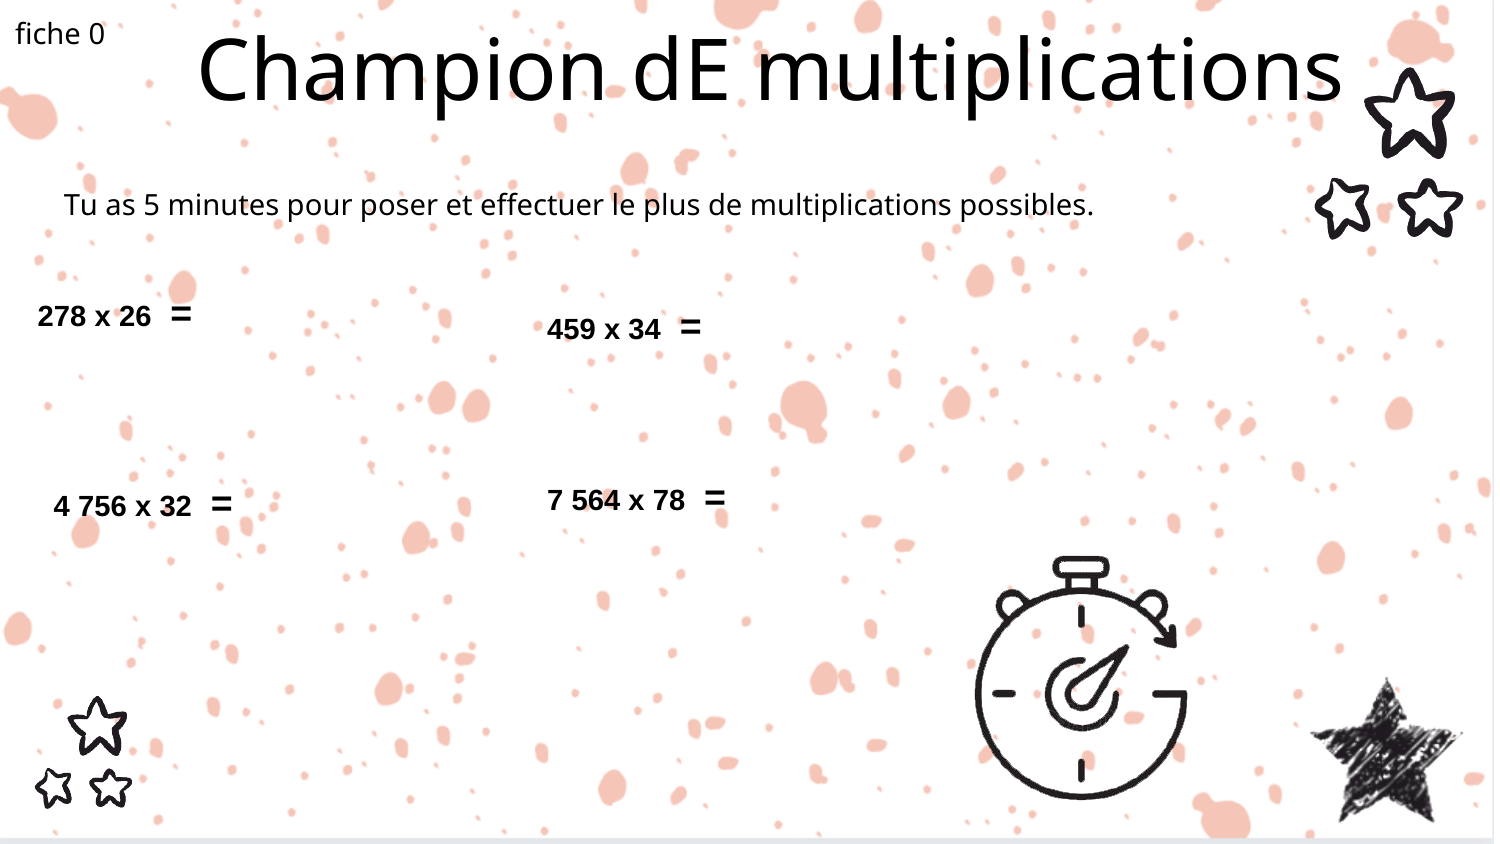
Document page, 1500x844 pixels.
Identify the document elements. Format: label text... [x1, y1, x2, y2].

text_box 459 x 34 = [523, 287, 775, 364]
text_box 278 x 26 = [14, 274, 266, 350]
picture [0, 0, 1494, 844]
text_box Tu as 5 minutes pour poser et effectuer le plus de multiplications possibles. [48, 171, 1341, 273]
text_box Champion dE multiplications [181, 0, 1417, 135]
text_box fiche 0 [0, 0, 181, 66]
text_box 7 564 x 78 = [523, 457, 775, 534]
text_box 4 756 x 32 = [38, 463, 290, 540]
